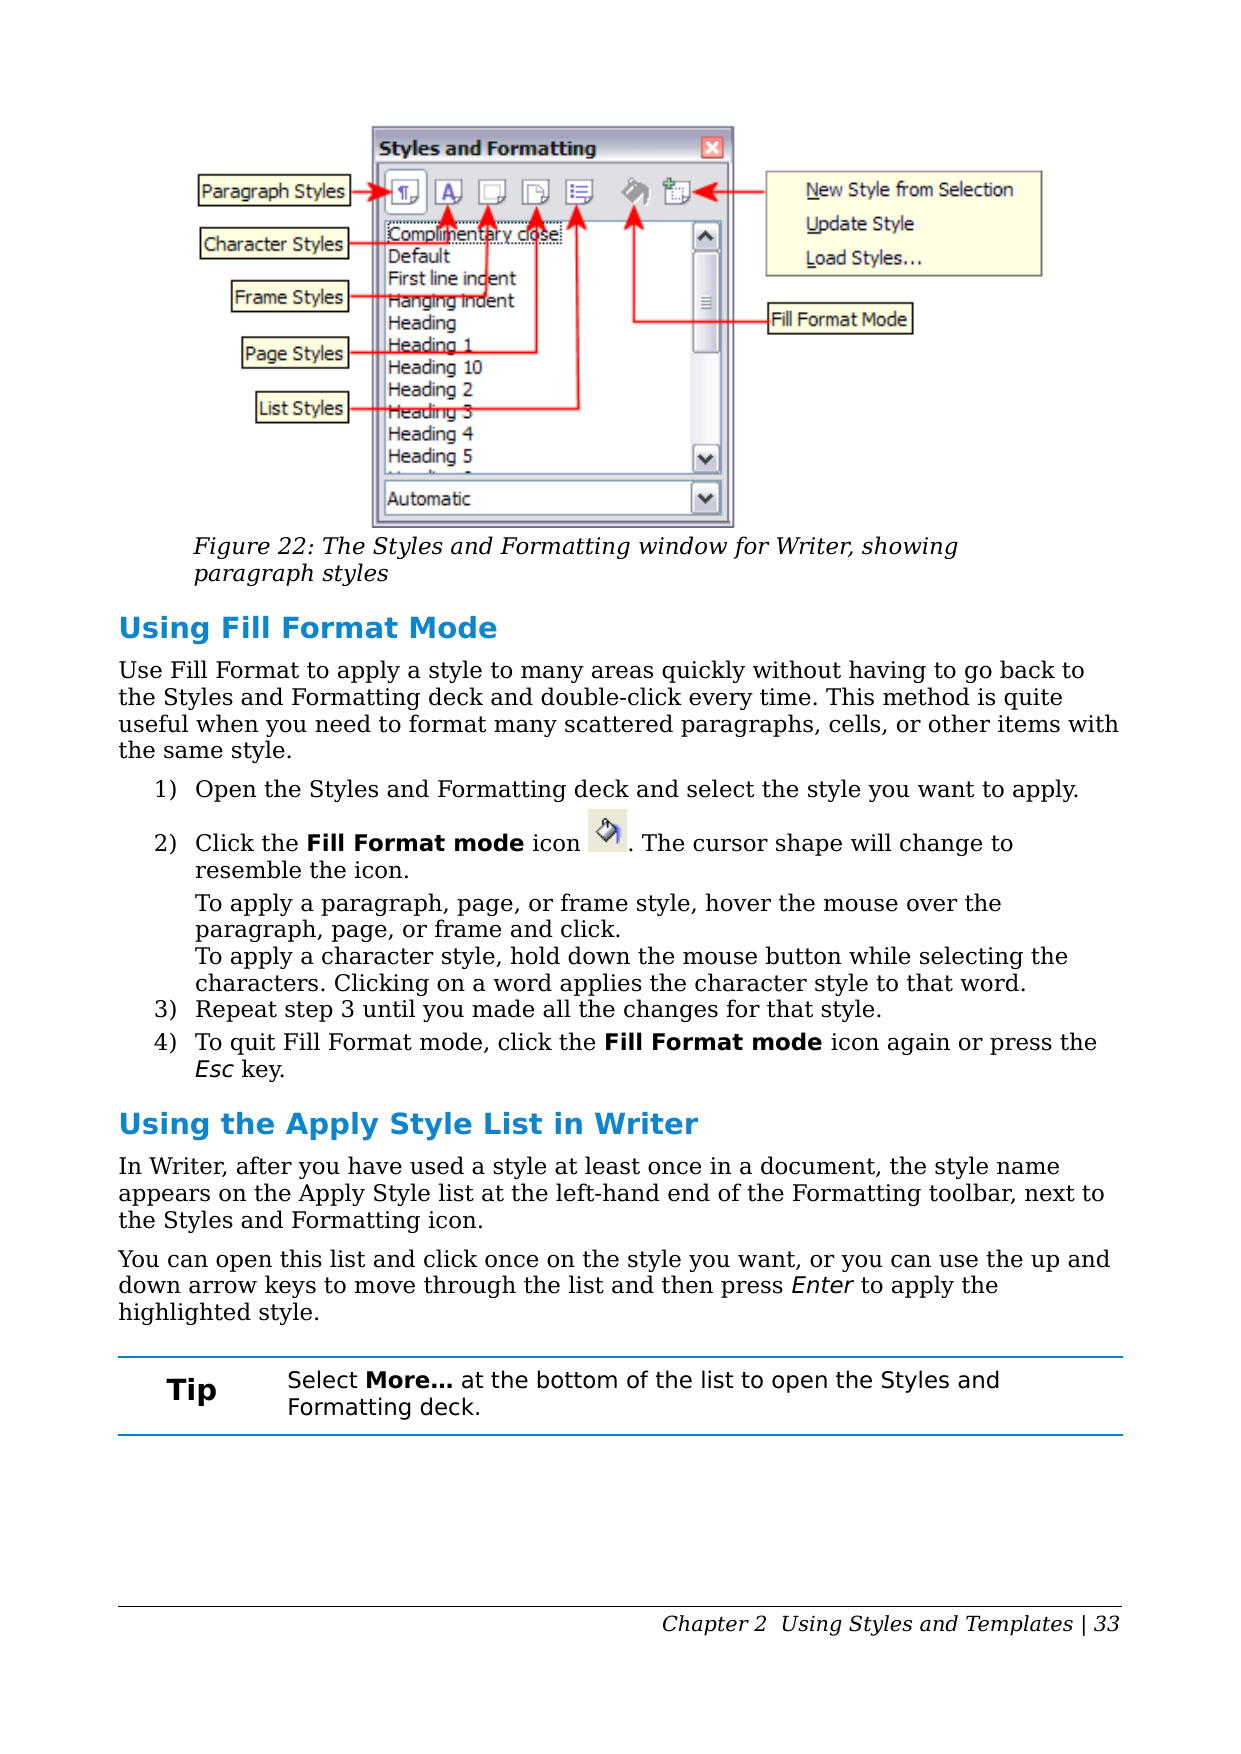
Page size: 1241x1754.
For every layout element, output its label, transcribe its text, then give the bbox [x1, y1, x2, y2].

subtitle Using Fill Format Mode [118, 611, 1122, 645]
list Click the Fill Format mode icon . The cursor shape will change to resemble the icon. [177, 827, 1122, 884]
table_header Select More… at the bottom of the list to open the Styles and Formatting deck. [266, 1358, 1122, 1433]
text You can open this list and click once on the style you want, or you can use the up and down arrow keys to move through the list and then press Enter to apply the highlighted style. [118, 1246, 1122, 1326]
list To quit Fill Format mode, click the Fill Format mode icon again or press the Esc key. [177, 1029, 1122, 1083]
list Open the Styles and Formatting deck and select the style you want to apply. [177, 777, 1122, 803]
picture [588, 809, 628, 852]
picture [193, 118, 1048, 528]
text Use Fill Format to apply a style to many areas quickly without having to go back to the Styles and Formatting deck and double-click every time. This method is quite useful when you need to format many scattered paragraphs, cells, or other items with the same style. [118, 657, 1122, 764]
list To apply a paragraph, page, or frame style, hover the mouse over the paragraph, page, or frame and click. To apply a character style, hold down the mouse button while selecting the characters. Clicking on a word applies the character style to that word. [195, 890, 1122, 997]
text In Writer, after you have used a style at least once in a document, the style name appears on the Apply Style list at the left-hand end of the Formatting toolbar, next to the Styles and Formatting icon. [118, 1153, 1122, 1233]
table_header Tip [118, 1358, 266, 1433]
list Repeat step 3 until you made all the changes for that style. [177, 997, 1122, 1023]
subtitle Using the Apply Style List in Writer [118, 1107, 1122, 1141]
text Figure 1: The Styles and Formatting window for Writer, showing paragraph styles [193, 533, 1047, 587]
